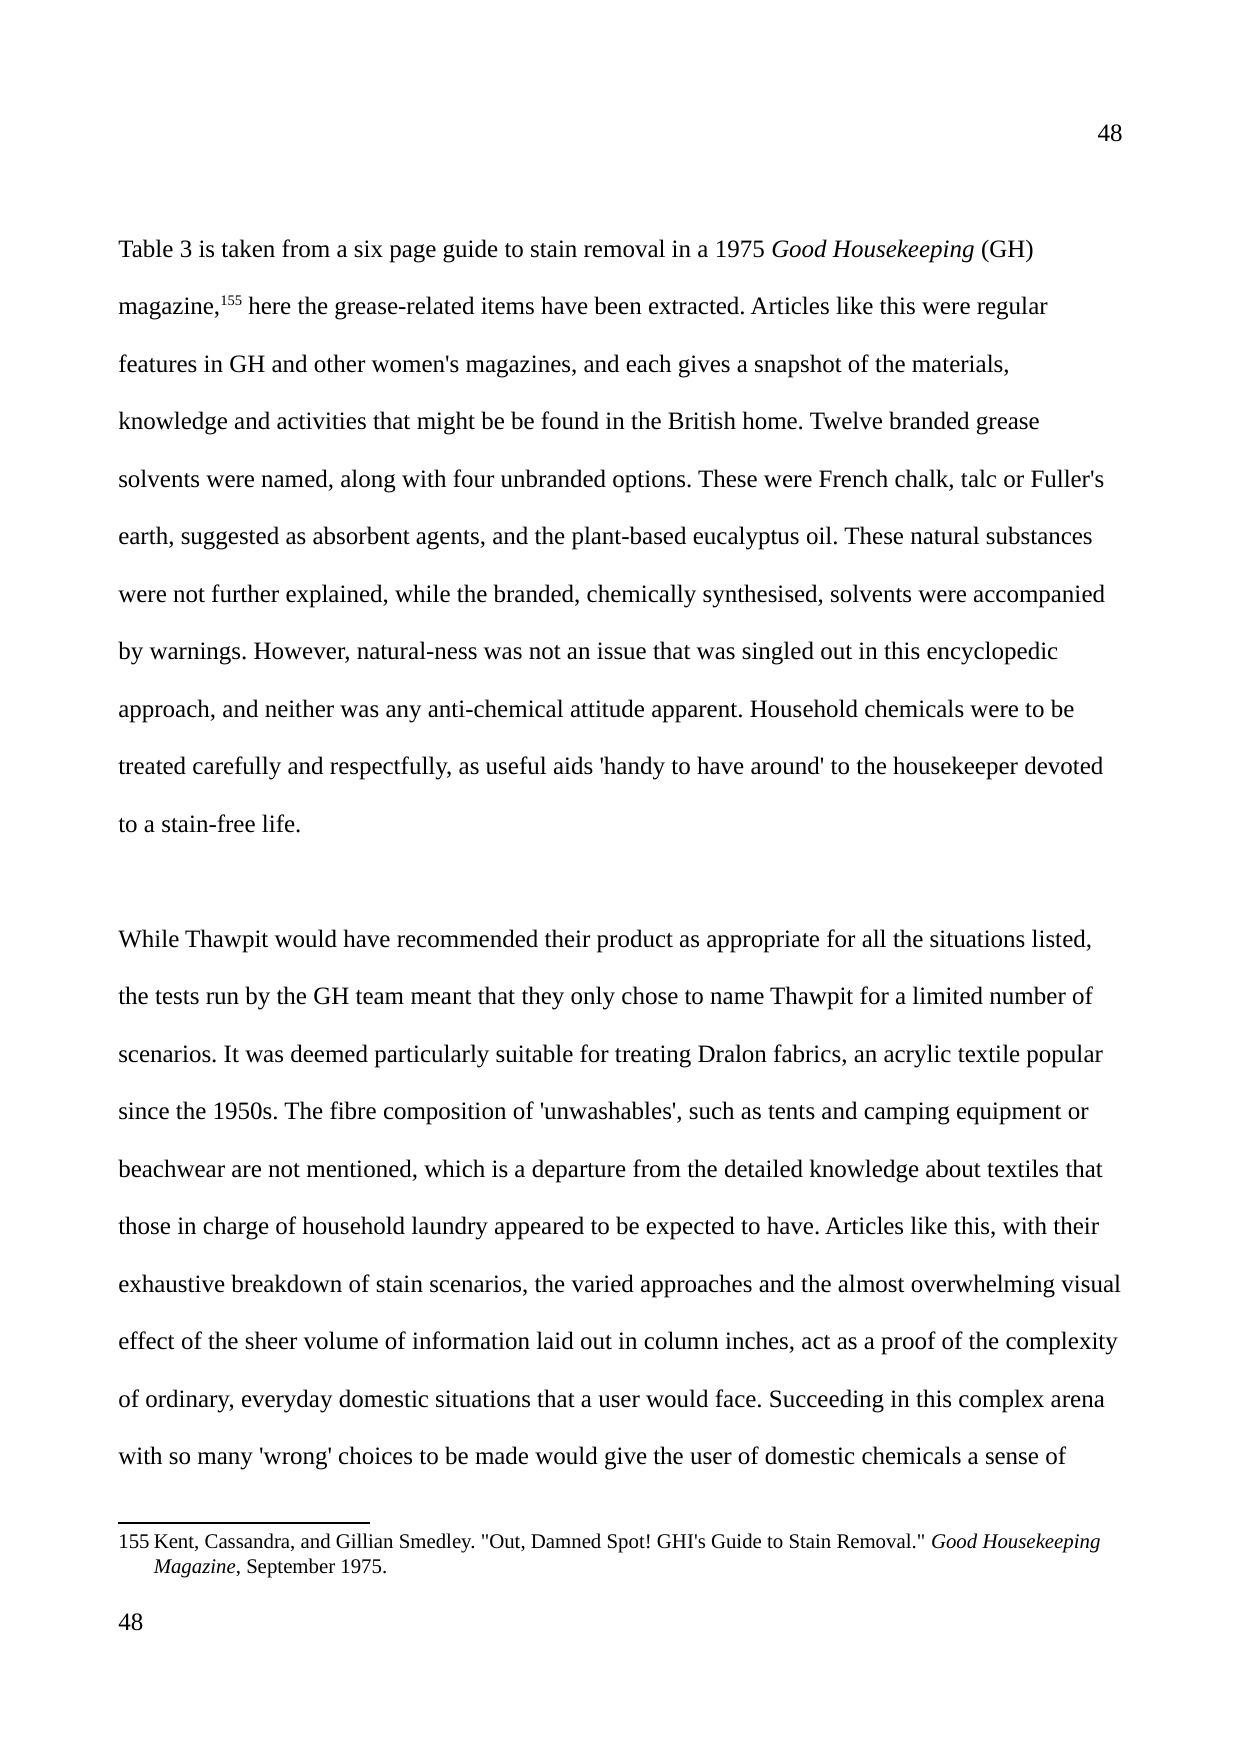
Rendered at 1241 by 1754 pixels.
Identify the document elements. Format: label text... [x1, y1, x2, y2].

text While Thawpit would have recommended their product as appropriate for all the situations listed, the tests run by the GH team meant that they only chose to name Thawpit for a limited number of scenarios. It was deemed particularly suitable for treating Dralon fabrics, an acrylic textile popular since the 1950s. The fibre composition of 'unwashables', such as tents and camping equipment or beachwear are not mentioned, which is a departure from the detailed knowledge about textiles that those in charge of household laundry appeared to be expected to have. Articles like this, with their exhaustive breakdown of stain scenarios, the varied approaches and the almost overwhelming visual effect of the sheer volume of information laid out in column inches, act as a proof of the complexity of ordinary, everyday domestic situations that a user would face. Succeeding in this complex arena with so many 'wrong' choices to be made would give the user of domestic chemicals a sense of [118, 924, 1122, 1470]
text Table 3 is taken from a six page guide to stain removal in a 1975 Good Housekeeping (GH) magazine, here the grease-related items have been extracted. Articles like this were regular features in GH and other women's magazines, and each gives a snapshot of the materials, knowledge and activities that might be be found in the British home. Twelve branded grease solvents were named, along with four unbranded options. These were French chalk, talc or Fuller's earth, suggested as absorbent agents, and the plant-based eucalyptus oil. These natural substances were not further explained, while the branded, chemically synthesised, solvents were accompanied by warnings. However, natural-ness was not an issue that was singled out in this encyclopedic approach, and neither was any anti-chemical attitude apparent. Household chemicals were to be treated carefully and respectfully, as useful aids 'handy to have around' to the housekeeper devoted to a stain-free life. [118, 234, 1122, 838]
text Kent, Cassandra, and Gillian Smedley. "Out, Damned Spot! GHI's Guide to Stain Removal." Good Housekeeping Magazine, September 1975. [118, 1529, 1122, 1578]
